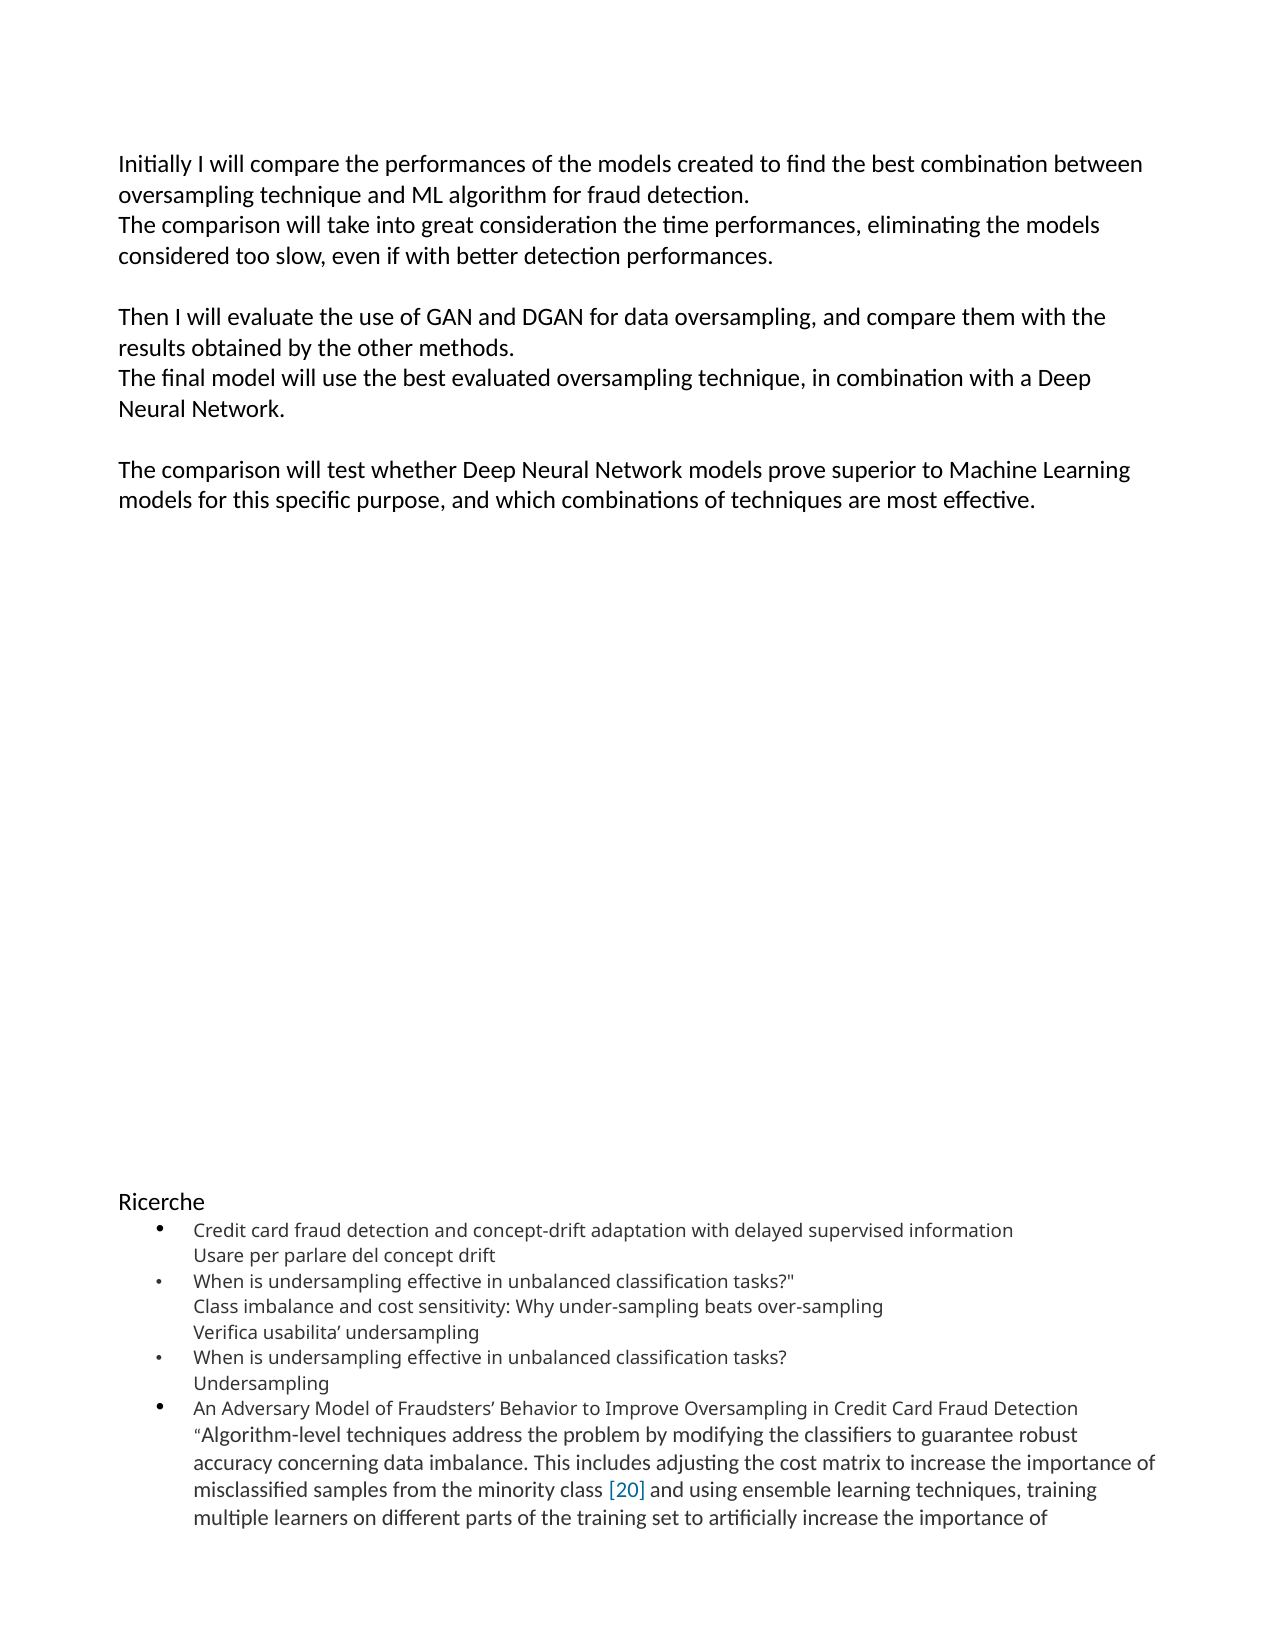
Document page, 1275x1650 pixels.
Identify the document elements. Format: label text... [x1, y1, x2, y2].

list Credit card fraud detection and concept-drift adaptation with delayed supervised information Usare per parlare del concept drift [156, 1217, 1157, 1268]
list An Adversary Model of Fraudsters’ Behavior to Improve Oversampling in Credit Card Fraud Detection “Algorithm-level techniques address the problem by modifying the classifiers to guarantee robust accuracy concerning data imbalance. This includes adjusting the cost matrix to increase the importance of misclassified samples from the minority class [20] and using ensemble learning techniques, training multiple learners on different parts of the training set to artificially increase the importance of [156, 1396, 1157, 1531]
text The comparison will take into great consideration the time performances, eliminating the models considered too slow, even if with better detection performances. [118, 210, 1157, 271]
list When is undersampling effective in unbalanced classification tasks? Undersampling [156, 1344, 1157, 1396]
text Then I will evaluate the use of GAN and DGAN for data oversampling, and compare them with the results obtained by the other methods. [118, 301, 1157, 362]
list When is undersampling effective in unbalanced classification tasks?" Class imbalance and cost sensitivity: Why under-sampling beats over-sampling Verifica usabilita’ undersampling [156, 1268, 1157, 1344]
text Ricerche [118, 1186, 1157, 1217]
text The final model will use the best evaluated oversampling technique, in combination with a Deep Neural Network. [118, 362, 1157, 423]
text Initially I will compare the performances of the models created to find the best combination between oversampling technique and ML algorithm for fraud detection. [118, 149, 1157, 210]
text The comparison will test whether Deep Neural Network models prove superior to Machine Learning models for this specific purpose, and which combinations of techniques are most effective. [118, 454, 1157, 515]
